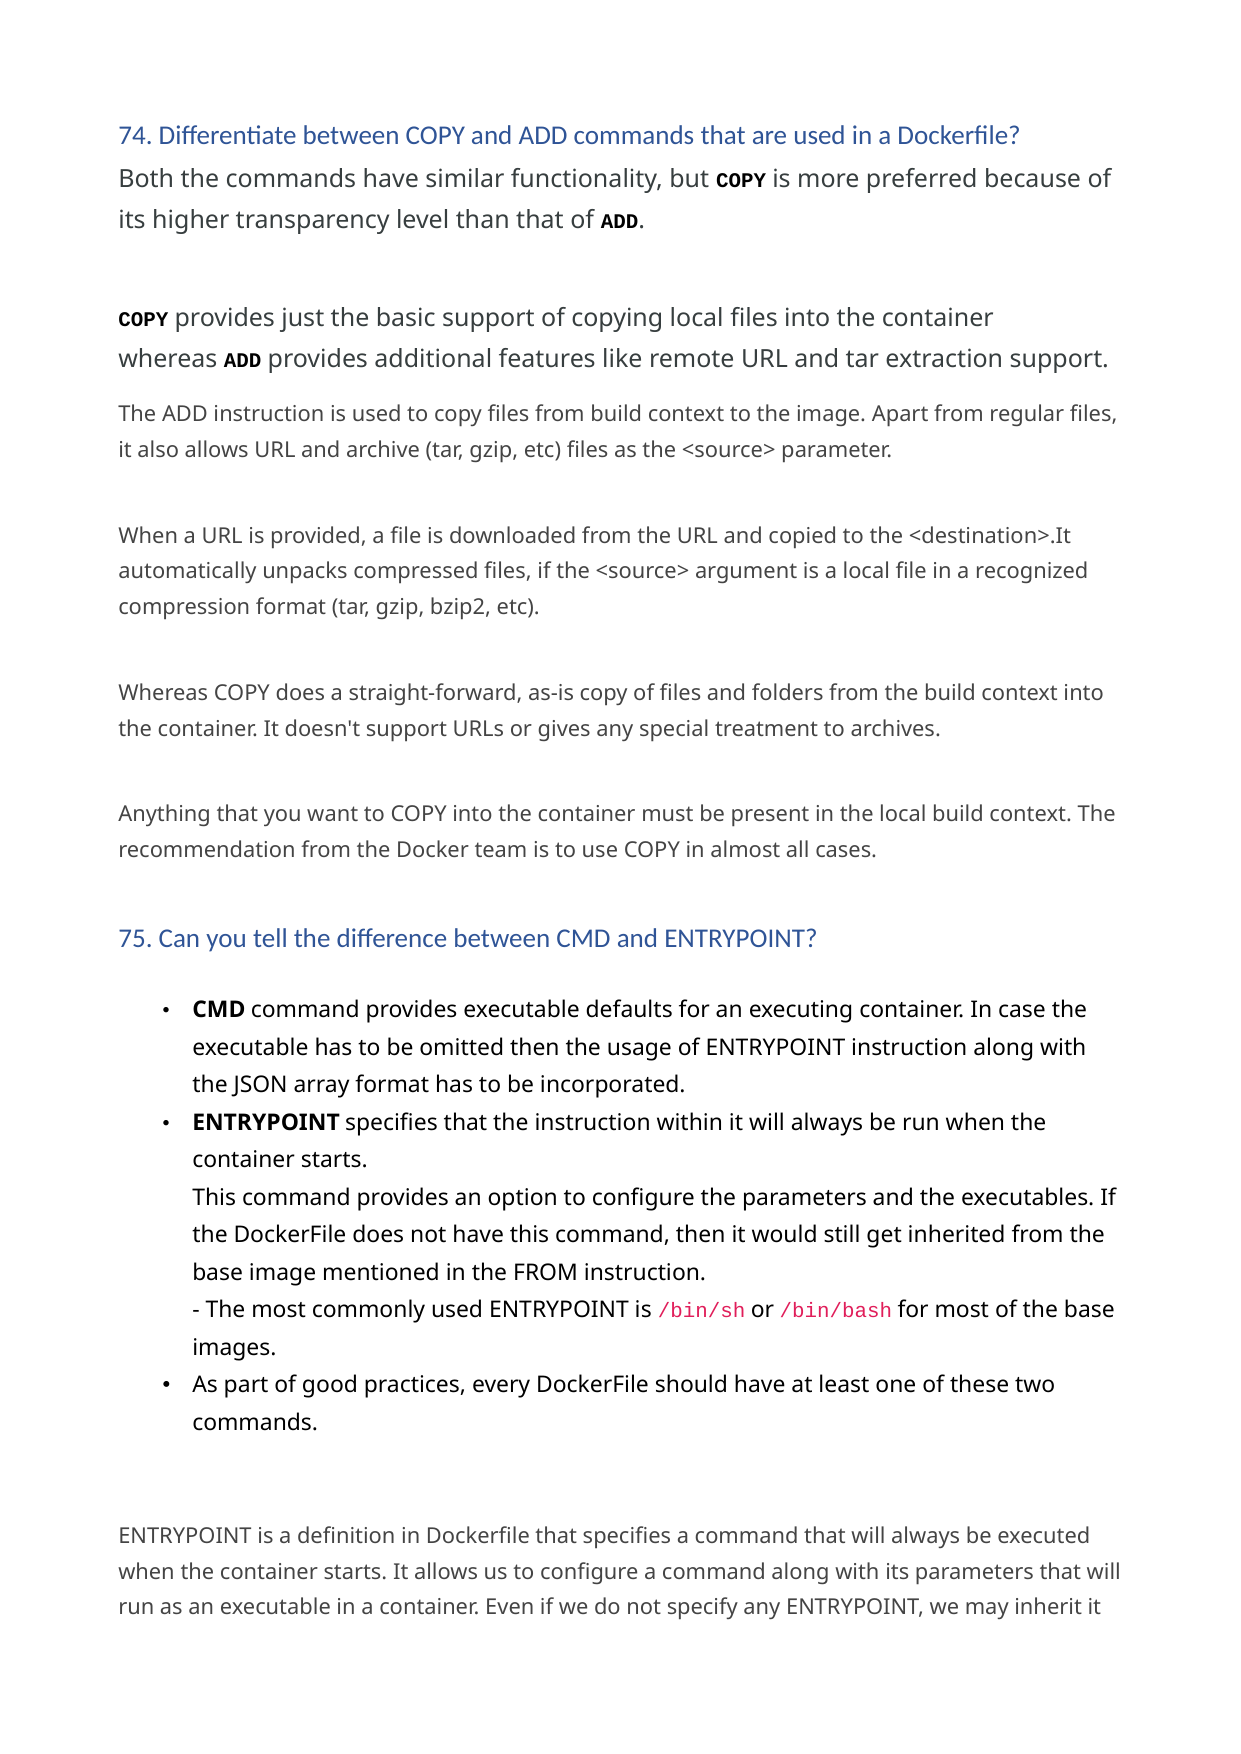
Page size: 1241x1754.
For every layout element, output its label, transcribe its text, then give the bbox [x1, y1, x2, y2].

text COPY provides just the basic support of copying local files into the container whereas ADD provides additional features like remote URL and tar extraction support. [118, 259, 1122, 375]
text The ADD instruction is used to copy files from build context to the image. Apart from regular files, it also allows URL and archive (tar, gzip, etc) files as the <source> parameter. [118, 398, 1122, 464]
subtitle 75. Can you tell the difference between CMD and ENTRYPOINT? [118, 921, 1122, 954]
text Whereas COPY does a straight-forward, as-is copy of files and folders from the build context into the container. It doesn't support URLs or gives any special treatment to archives. [118, 677, 1122, 742]
list As part of good practices, every DockerFile should have at least one of these two commands. [162, 1368, 1122, 1437]
list CMD command provides executable defaults for an executing container. In case the executable has to be omitted then the usage of ENTRYPOINT instruction along with the JSON array format has to be incorporated. [162, 993, 1122, 1099]
subtitle 74. Differentiate between COPY and ADD commands that are used in a Dockerfile? [118, 118, 1122, 151]
text Both the commands have similar functionality, but COPY is more preferred because of its higher transparency level than that of ADD. [118, 161, 1122, 236]
text Anything that you want to COPY into the container must be present in the local build context. The recommendation from the Docker team is to use COPY in almost all cases. [118, 798, 1122, 864]
list ENTRYPOINT specifies that the instruction within it will always be run when the container starts. This command provides an option to configure the parameters and the executables. If the DockerFile does not have this command, then it would still get inherited from the base image mentioned in the FROM instruction. - The most commonly used ENTRYPOINT is /bin/sh or /bin/bash for most of the base images. [162, 1106, 1122, 1362]
text ENTRYPOINT is a definition in Dockerfile that specifies a command that will always be executed when the container starts. It allows us to configure a command along with its parameters that will run as an executable in a container. Even if we do not specify any ENTRYPOINT, we may inherit it [118, 1520, 1122, 1621]
text When a URL is provided, a file is downloaded from the URL and copied to the <destination>.It automatically unpacks compressed files, if the <source> argument is a local file in a recognized compression format (tar, gzip, bzip2, etc). [118, 519, 1122, 621]
